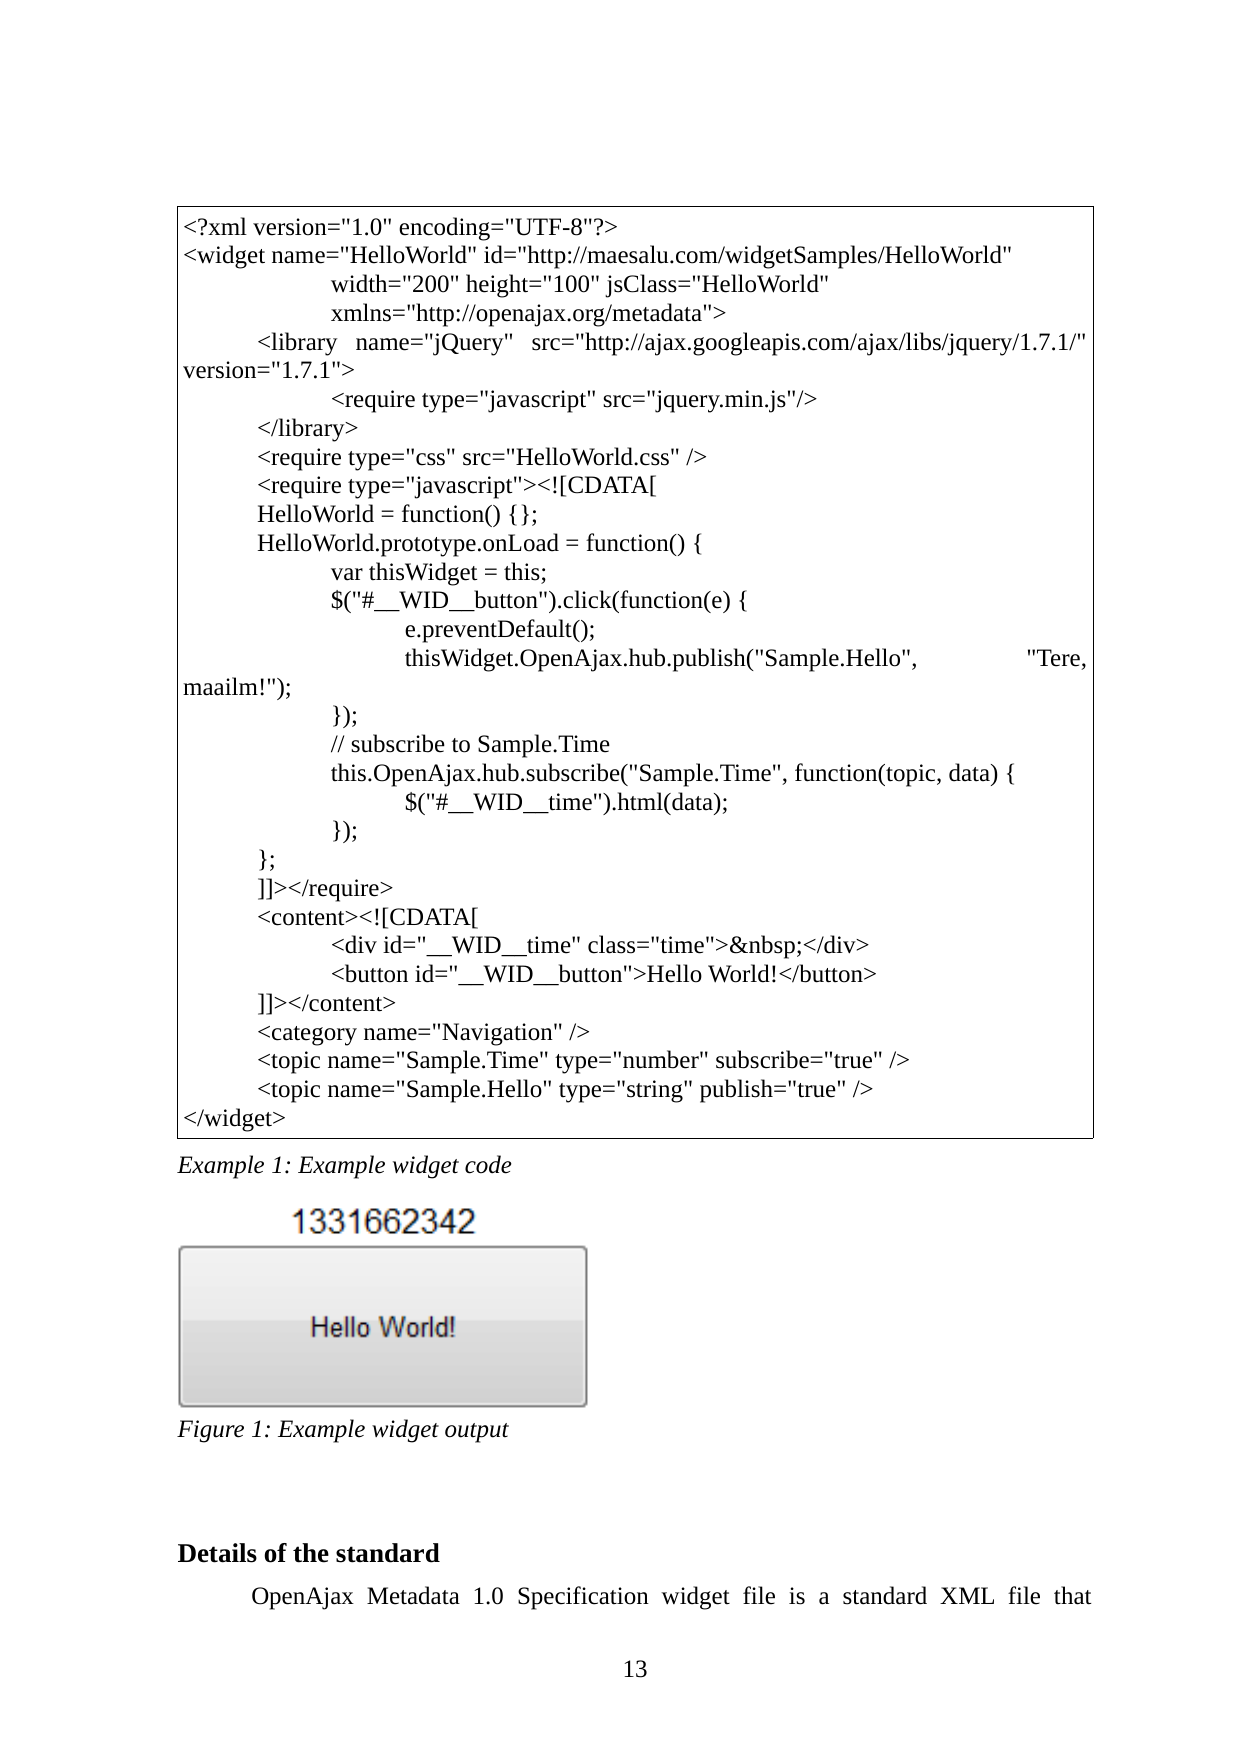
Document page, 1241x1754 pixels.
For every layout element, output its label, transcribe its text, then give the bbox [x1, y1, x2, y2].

text Figure 1: Example widget output [177, 1414, 589, 1442]
subtitle Details of the standard [177, 1537, 1093, 1569]
picture [177, 1203, 590, 1414]
table_header <?xml version="1.0" encoding="UTF-8"?> <widget name="HelloWorld" id="http://maesalu.com/widgetSamples/HelloWorld" width="200" height="100" jsClass="HelloWorld" xmlns="http://openajax.org/metadata"> <library name="jQuery" src="http://ajax.googleapis.com/ajax/libs/jquery/1.7.1/" version="1.7.1"> <require type="javascript" src="jquery.min.js"/> </library> <require type="css" src="HelloWorld.css" /> <require type="javascript"><![CDATA[ HelloWorld = function() {}; HelloWorld.prototype.onLoad = function() { var thisWidget = this; $("#__WID__button").click(function(e) { e.preventDefault(); thisWidget.OpenAjax.hub.publish("Sample.Hello", "Tere, maailm!"); }); // subscribe to Sample.Time this.OpenAjax.hub.subscribe("Sample.Time", function(topic, data) { $("#__WID__time").html(data); }); }; ]]></require> <content><![CDATA[ <div id="__WID__time" class="time">&nbsp;</div> <button id="__WID__button">Hello World!</button> ]]></content> <category name="Navigation" /> <topic name="Sample.Time" type="number" subscribe="true" /> <topic name="Sample.Hello" type="string" publish="true" /> </widget> [178, 207, 1093, 1137]
text OpenAjax Metadata 1.0 Specification widget file is a standard XML file that [177, 1581, 1093, 1610]
text Example 1: Example widget code [177, 1150, 1093, 1179]
